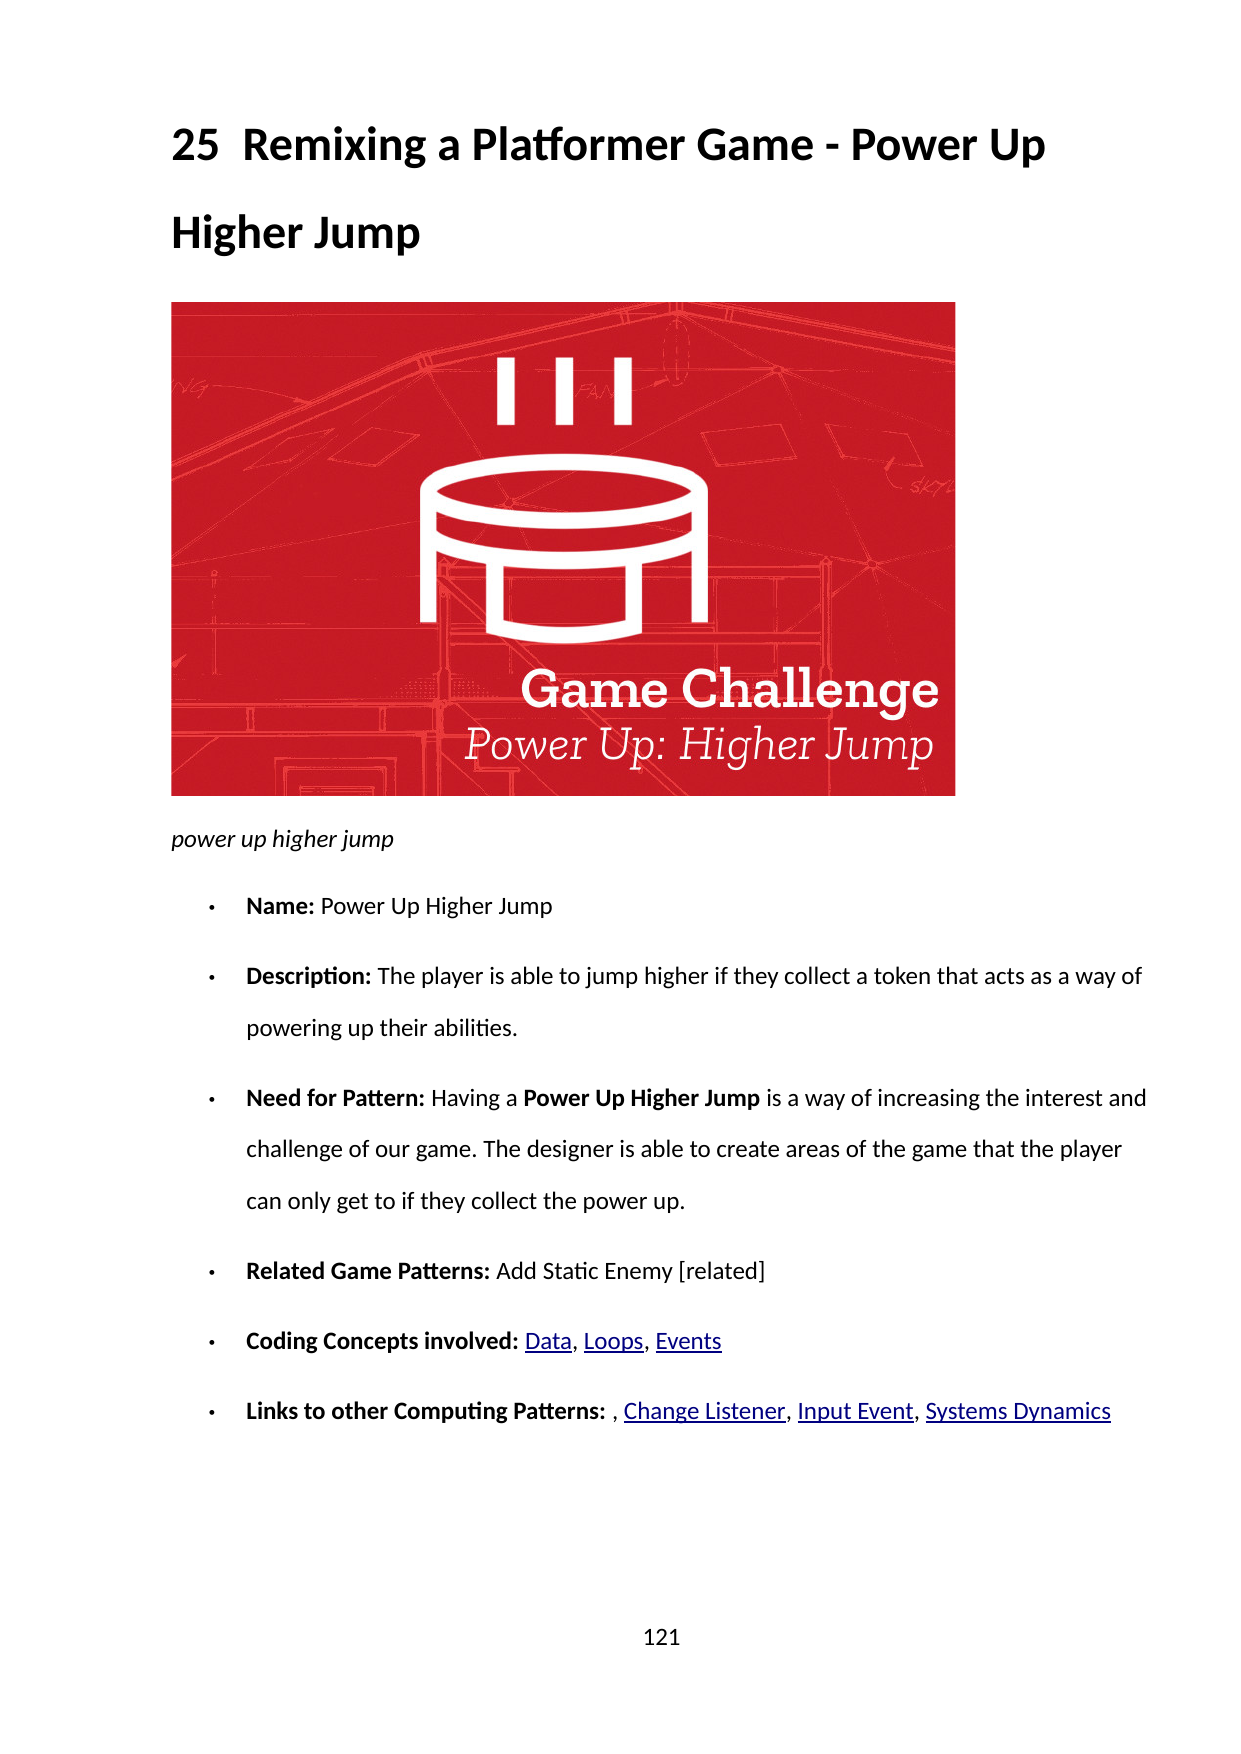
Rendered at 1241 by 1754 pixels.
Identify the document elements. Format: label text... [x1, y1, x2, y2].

subtitle Remixing a Platformer Game - Power Up Higher Jump [171, 113, 1152, 260]
list Name: Power Up Higher Jump [209, 890, 1152, 921]
text power up higher jump [171, 823, 1152, 853]
list Links to other Computing Patterns: , Change Listener, Input Event, Systems Dynamics [209, 1395, 1152, 1425]
picture [171, 302, 956, 796]
list Related Game Patterns: Add Static Enemy [related] [209, 1255, 1152, 1286]
list Need for Pattern: Having a Power Up Higher Jump is a way of increasing the interest and challenge of our game. The designer is able to create areas of the game that the player can only get to if they collect the power up. [209, 1082, 1152, 1216]
list Coding Concepts involved: Data, Loops, Events [209, 1325, 1152, 1356]
list Description: The player is able to jump higher if they collect a token that acts as a way of powering up their abilities. [209, 960, 1152, 1042]
